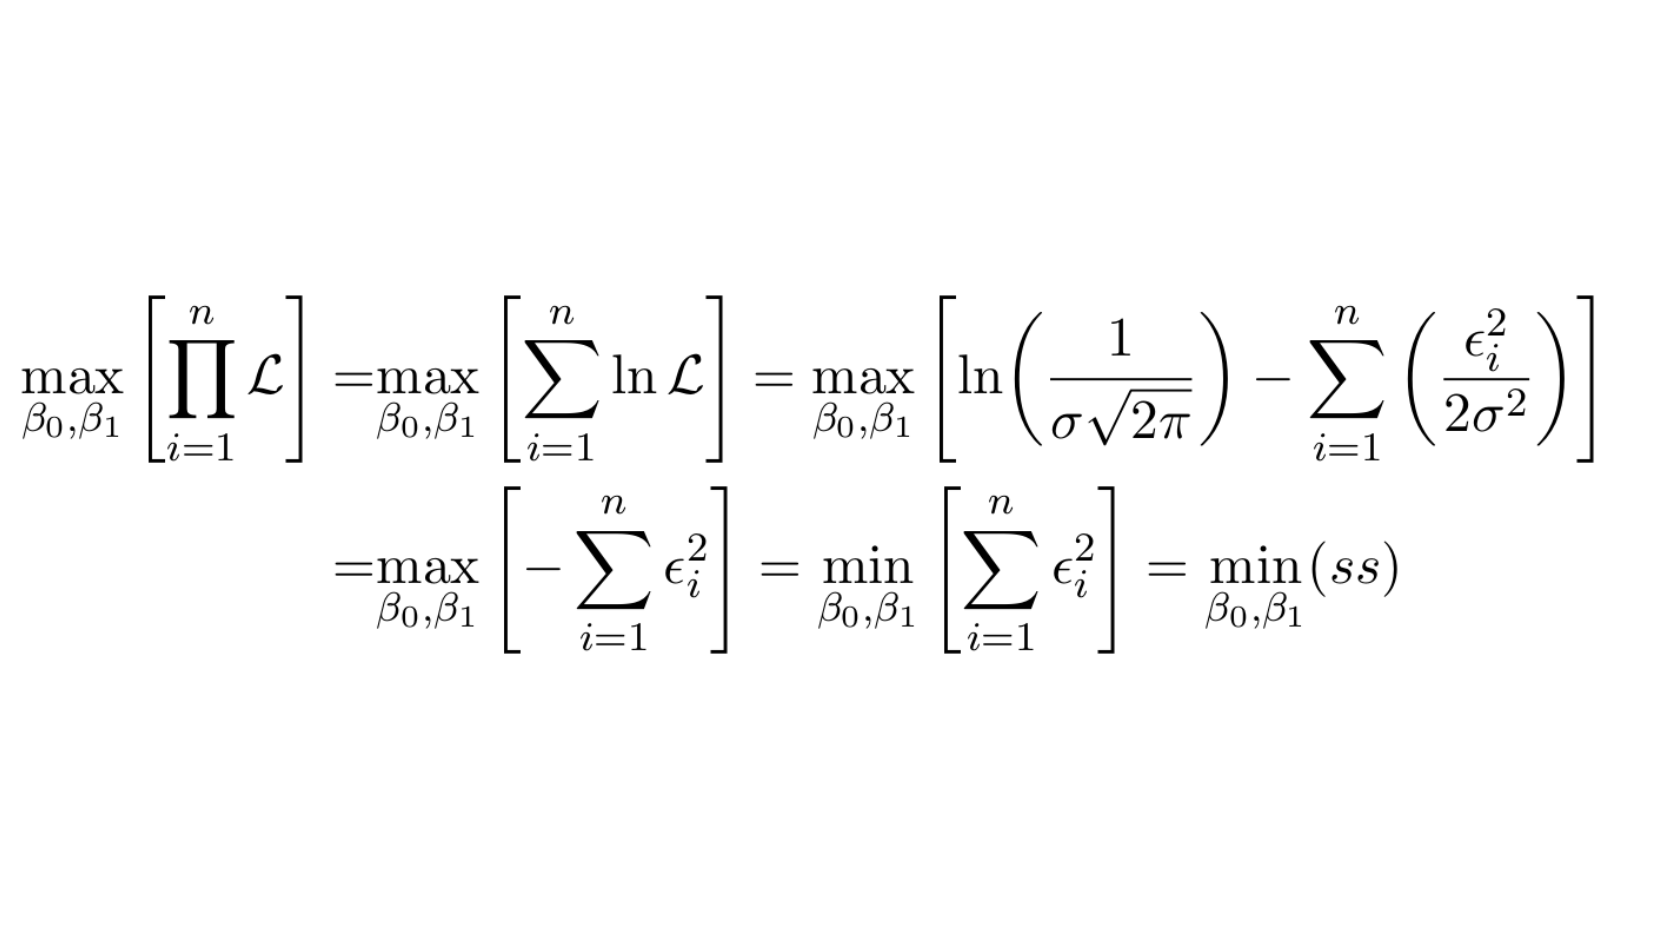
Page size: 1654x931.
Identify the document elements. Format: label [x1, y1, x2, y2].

picture [11, 279, 1607, 662]
